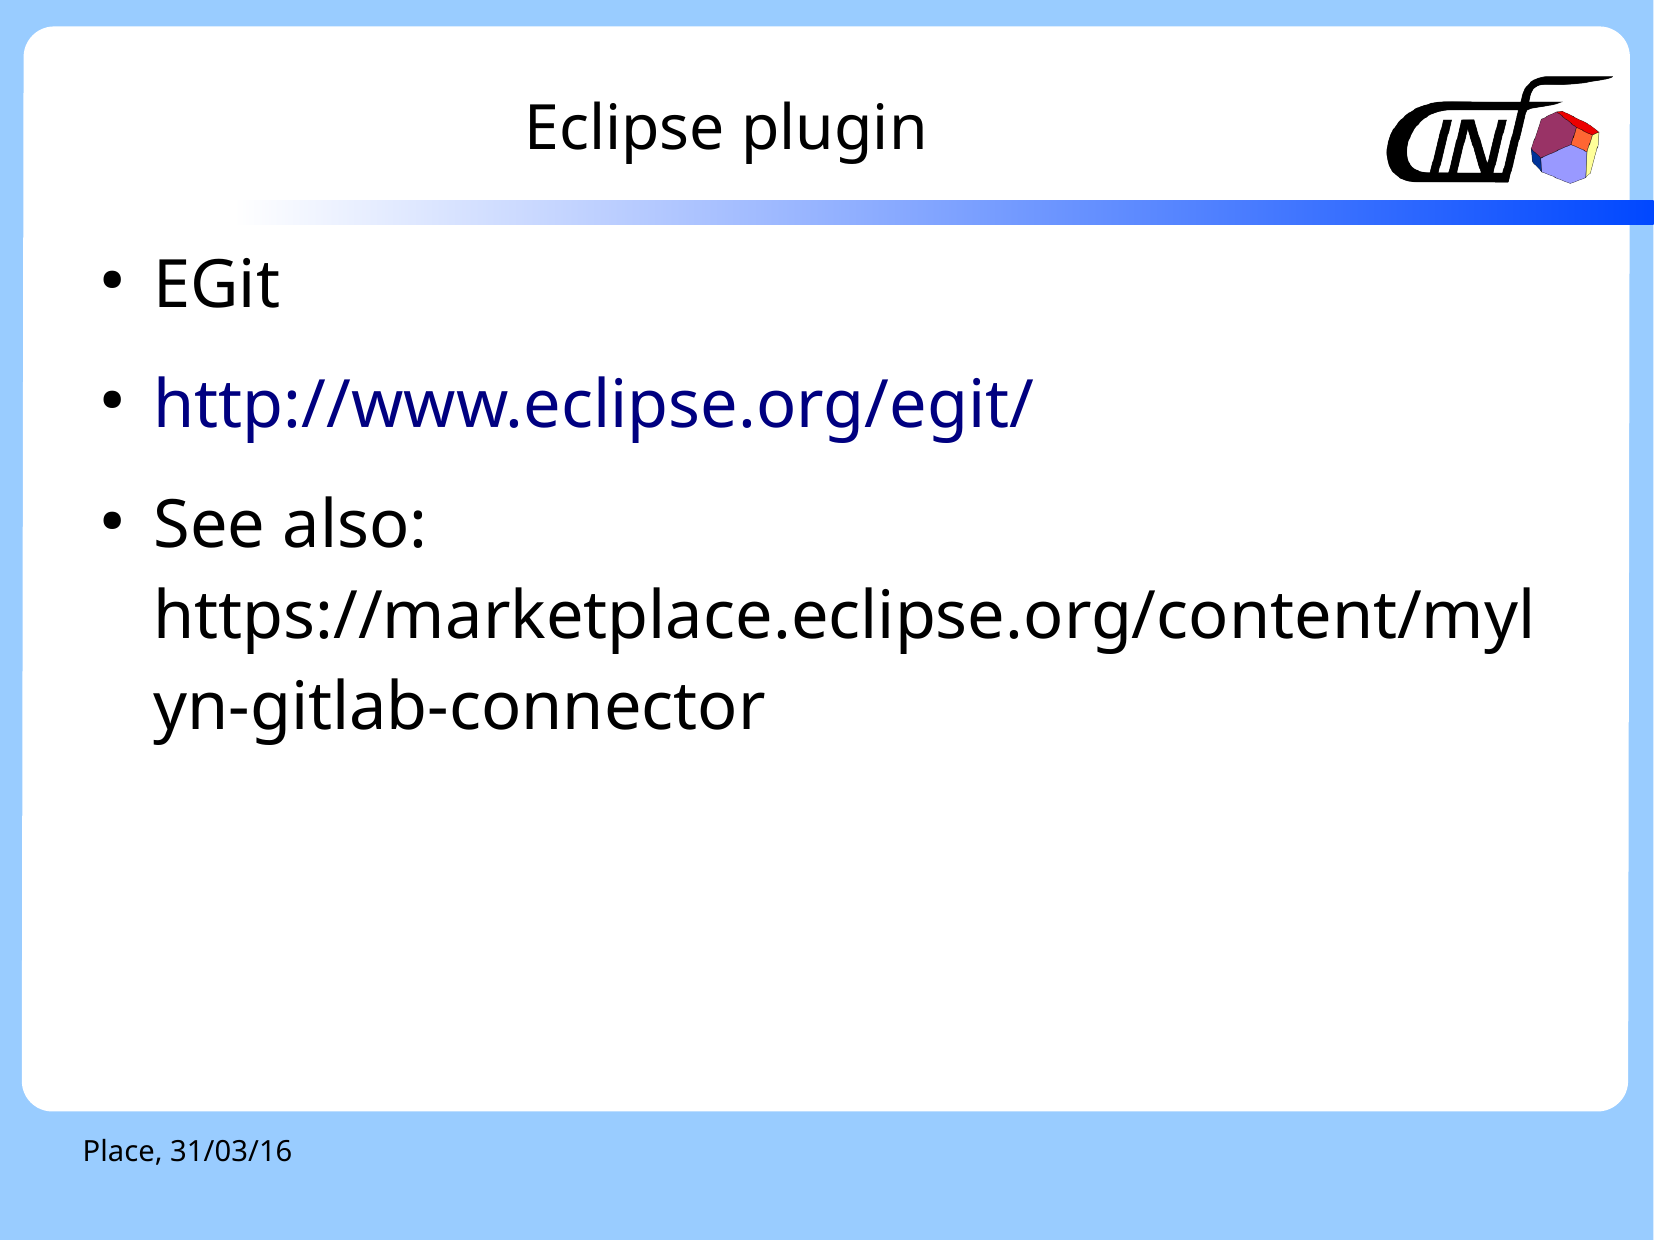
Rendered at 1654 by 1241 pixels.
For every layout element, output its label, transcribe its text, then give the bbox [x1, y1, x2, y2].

picture [1386, 76, 1613, 184]
list EGit http://www.eclipse.org/egit/ See also: https://marketplace.eclipse.org/content/mylyn-gitlab-connector [82, 236, 1571, 1055]
title Eclipse plugin [82, 49, 1371, 201]
